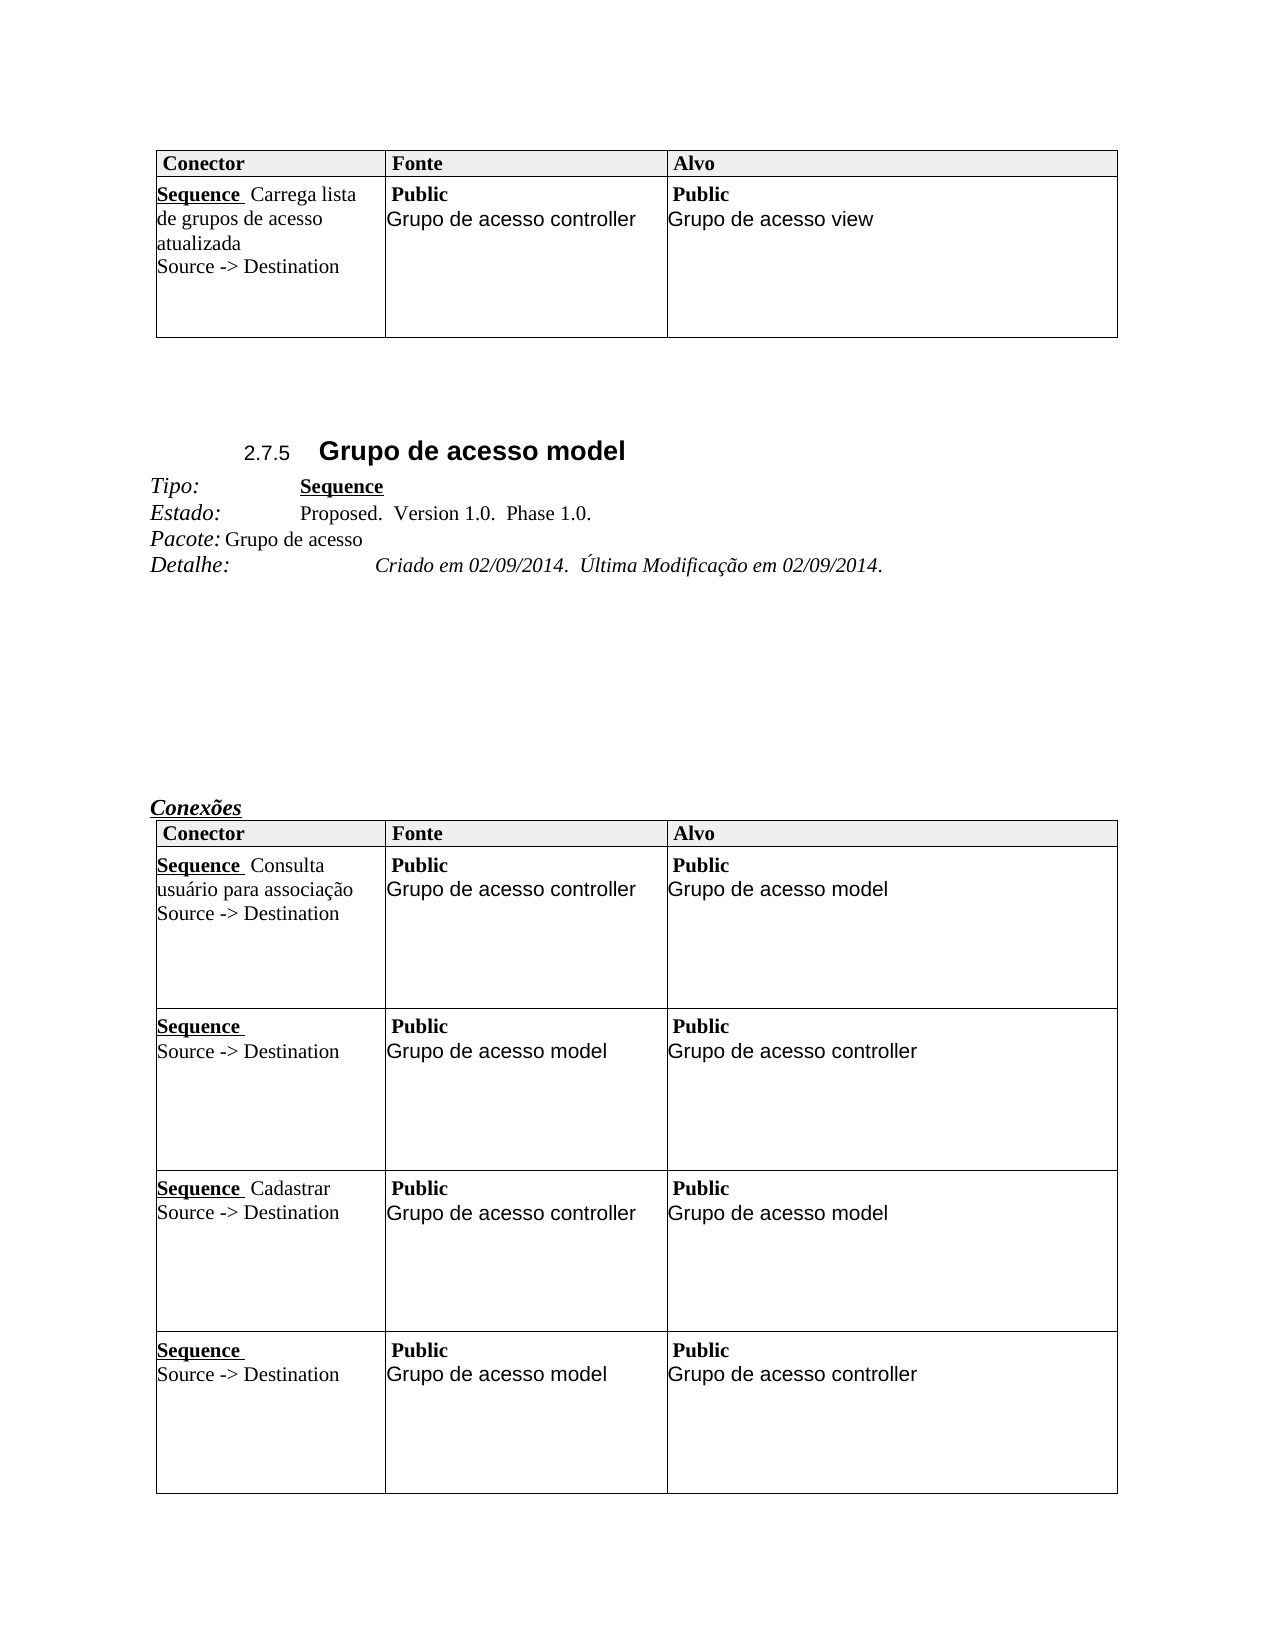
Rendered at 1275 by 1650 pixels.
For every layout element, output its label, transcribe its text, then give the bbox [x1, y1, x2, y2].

table_cell Public Grupo de acesso model [386, 1332, 667, 1493]
text Estado: Proposed. Version 1.0. Phase 1.0. [150, 498, 1125, 525]
table_cell Public Grupo de acesso controller [668, 1332, 1117, 1493]
table_cell Sequence Carrega lista de grupos de acesso atualizada Source -> Destination [157, 177, 385, 337]
table_cell Sequence Consulta usuário para associação Source -> Destination [157, 847, 385, 1008]
table_header Fonte [386, 821, 667, 846]
table_cell Public Grupo de acesso controller [386, 177, 667, 337]
table_cell Public Grupo de acesso controller [668, 1009, 1117, 1169]
table_cell Public Grupo de acesso model [668, 1171, 1117, 1331]
list Grupo de acesso model [244, 435, 1125, 466]
table_cell Sequence Source -> Destination [157, 1009, 385, 1169]
text Detalhe: Criado em 02/09/2014. Última Modificação em 02/09/2014. [150, 551, 1125, 578]
table_cell Public Grupo de acesso model [668, 847, 1117, 1008]
table_cell Public Grupo de acesso model [386, 1009, 667, 1169]
table_header Conector [157, 151, 385, 176]
text Pacote: Grupo de acesso [150, 525, 1125, 551]
text Conexões [150, 794, 1125, 820]
table_cell Sequence Source -> Destination [157, 1332, 385, 1493]
table_header Alvo [668, 821, 1117, 846]
table_header Fonte [386, 151, 667, 176]
table_cell Public Grupo de acesso controller [386, 1171, 667, 1331]
table_header Alvo [668, 151, 1117, 176]
table_cell Public Grupo de acesso controller [386, 847, 667, 1008]
text Tipo: Sequence [150, 472, 1125, 498]
table_cell Sequence Cadastrar Source -> Destination [157, 1171, 385, 1331]
table_cell Public Grupo de acesso view [668, 177, 1117, 337]
table_header Conector [157, 821, 385, 846]
